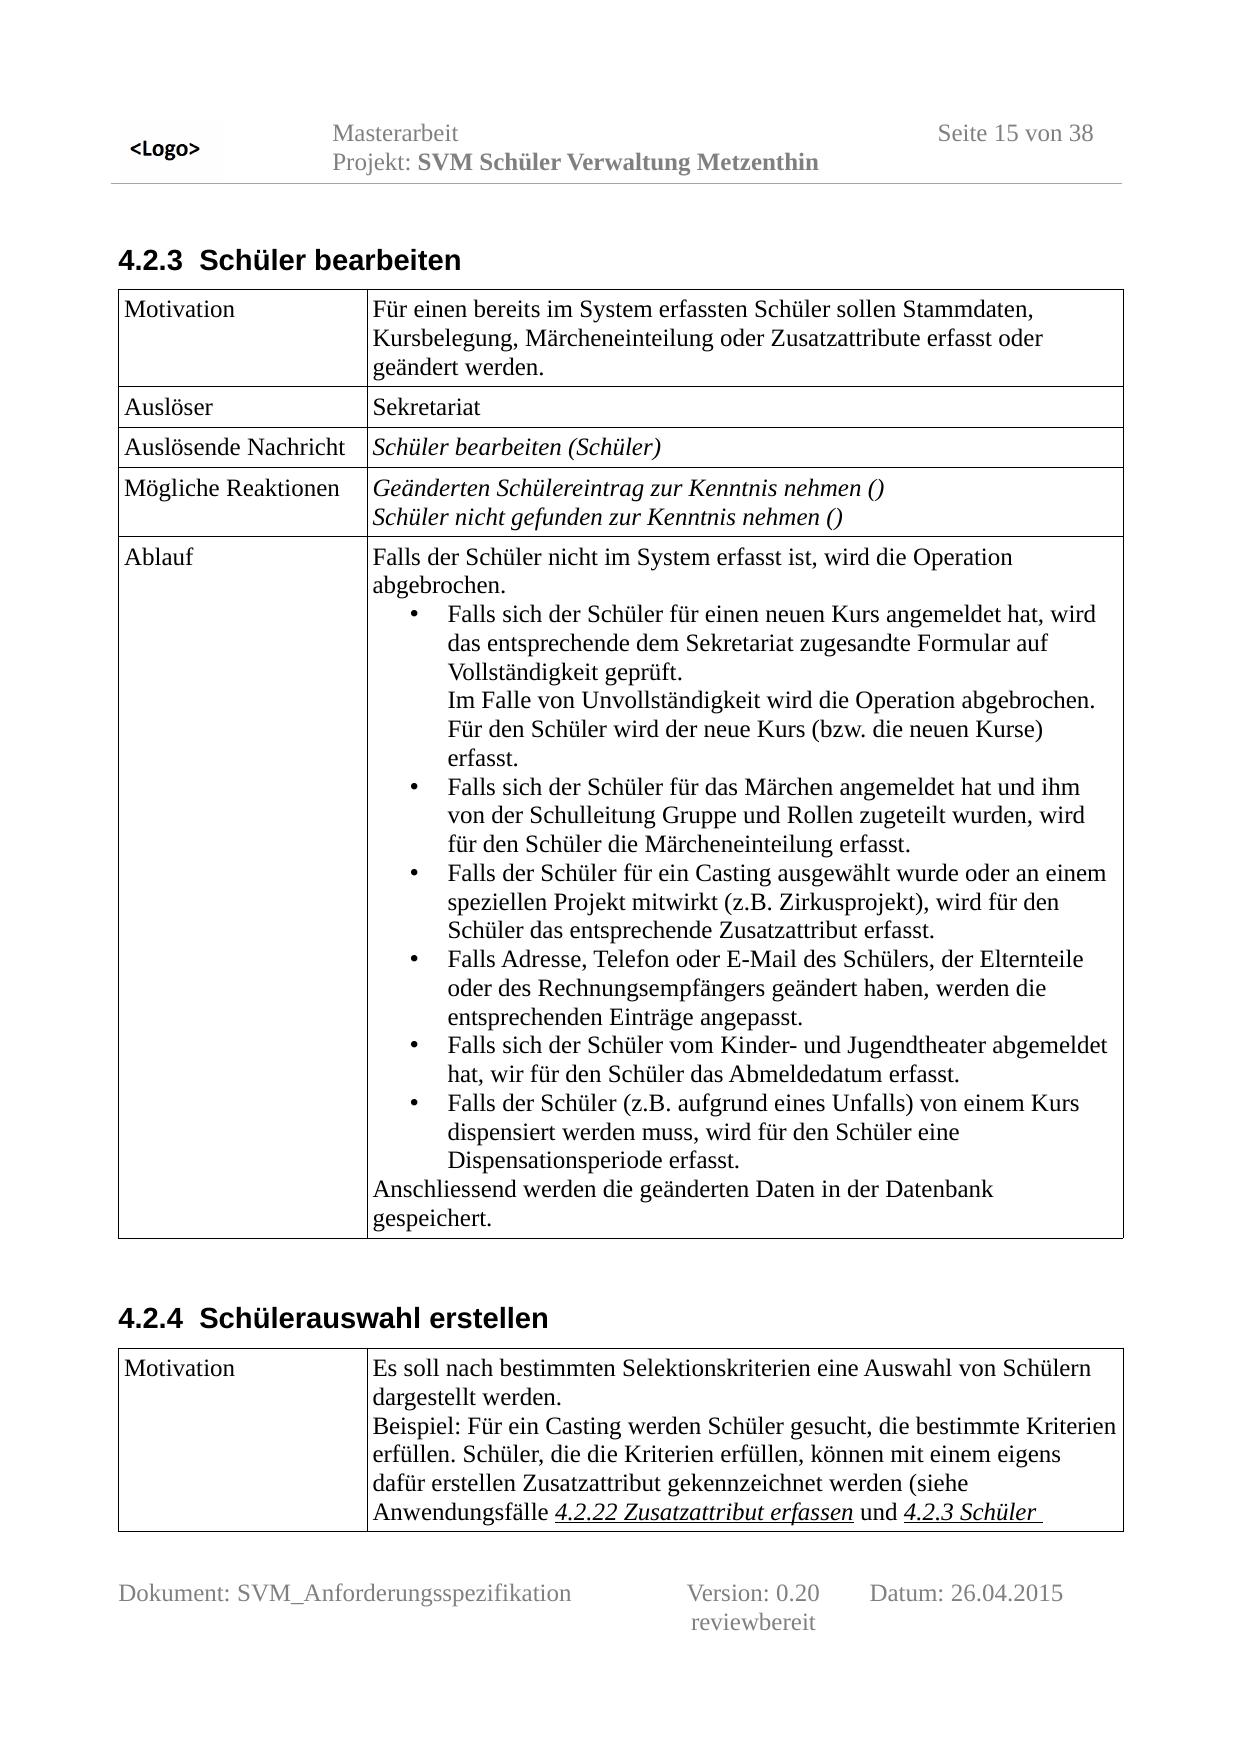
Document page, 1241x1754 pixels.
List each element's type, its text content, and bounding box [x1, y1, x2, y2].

table_header Motivation [119, 290, 367, 386]
table_cell Sekretariat [368, 387, 1123, 427]
subtitle Schülerauswahl erstellen [118, 1301, 1122, 1335]
table_cell Mögliche Reaktionen [119, 468, 367, 536]
table_cell Auslösende Nachricht [119, 428, 367, 467]
table_header Es soll nach bestimmten Selektionskriterien eine Auswahl von Schülern dargestellt werden. Beispiel: Für ein Casting werden Schüler gesucht, die bestimmte Kriterien erfüllen. Schüler, die die Kriterien erfüllen, können mit einem eigens dafür erstellen Zusatzattribut gekennzeichnet werden (siehe Anwendungsfälle 4.2.22 Zusatzattribut erfassen und 4.2.3 Schüler [368, 1349, 1123, 1531]
picture [118, 118, 224, 183]
table_cell Falls der Schüler nicht im System erfasst ist, wird die Operation abgebrochen. Falls sich der Schüler für einen neuen Kurs angemeldet hat, wird das entsprechende dem Sekretariat zugesandte Formular auf Vollständigkeit geprüft. Im Falle von Unvollständigkeit wird die Operation abgebrochen. Für den Schüler wird der neue Kurs (bzw. die neuen Kurse) erfasst. Falls sich der Schüler für das Märchen angemeldet hat und ihm von der Schulleitung Gruppe und Rollen zugeteilt wurden, wird für den Schüler die Märcheneinteilung erfasst. Falls der Schüler für ein Casting ausgewählt wurde oder an einem speziellen Projekt mitwirkt (z.B. Zirkusprojekt), wird für den Schüler das entsprechende Zusatzattribut erfasst. Falls Adresse, Telefon oder E-Mail des Schülers, der Elternteile oder des Rechnungsempfängers geändert haben, werden die entsprechenden Einträge angepasst. Falls sich der Schüler vom Kinder- und Jugendtheater abgemeldet hat, wir für den Schüler das Abmeldedatum erfasst. Falls der Schüler (z.B. aufgrund eines Unfalls) von einem Kurs dispensiert werden muss, wird für den Schüler eine Dispensationsperiode erfasst. Anschliessend werden die geänderten Daten in der Datenbank gespeichert. [368, 537, 1123, 1238]
table_header Für einen bereits im System erfassten Schüler sollen Stammdaten, Kursbelegung, Märcheneinteilung oder Zusatzattribute erfasst oder geändert werden. [368, 290, 1123, 386]
table_cell Geänderten Schülereintrag zur Kenntnis nehmen () Schüler nicht gefunden zur Kenntnis nehmen () [368, 468, 1123, 536]
table_cell Schüler bearbeiten (Schüler) [368, 428, 1123, 467]
table_cell Ablauf [119, 537, 367, 1238]
subtitle Schüler bearbeiten [118, 242, 1122, 276]
table_header Motivation [119, 1349, 367, 1531]
table_cell Auslöser [119, 387, 367, 427]
